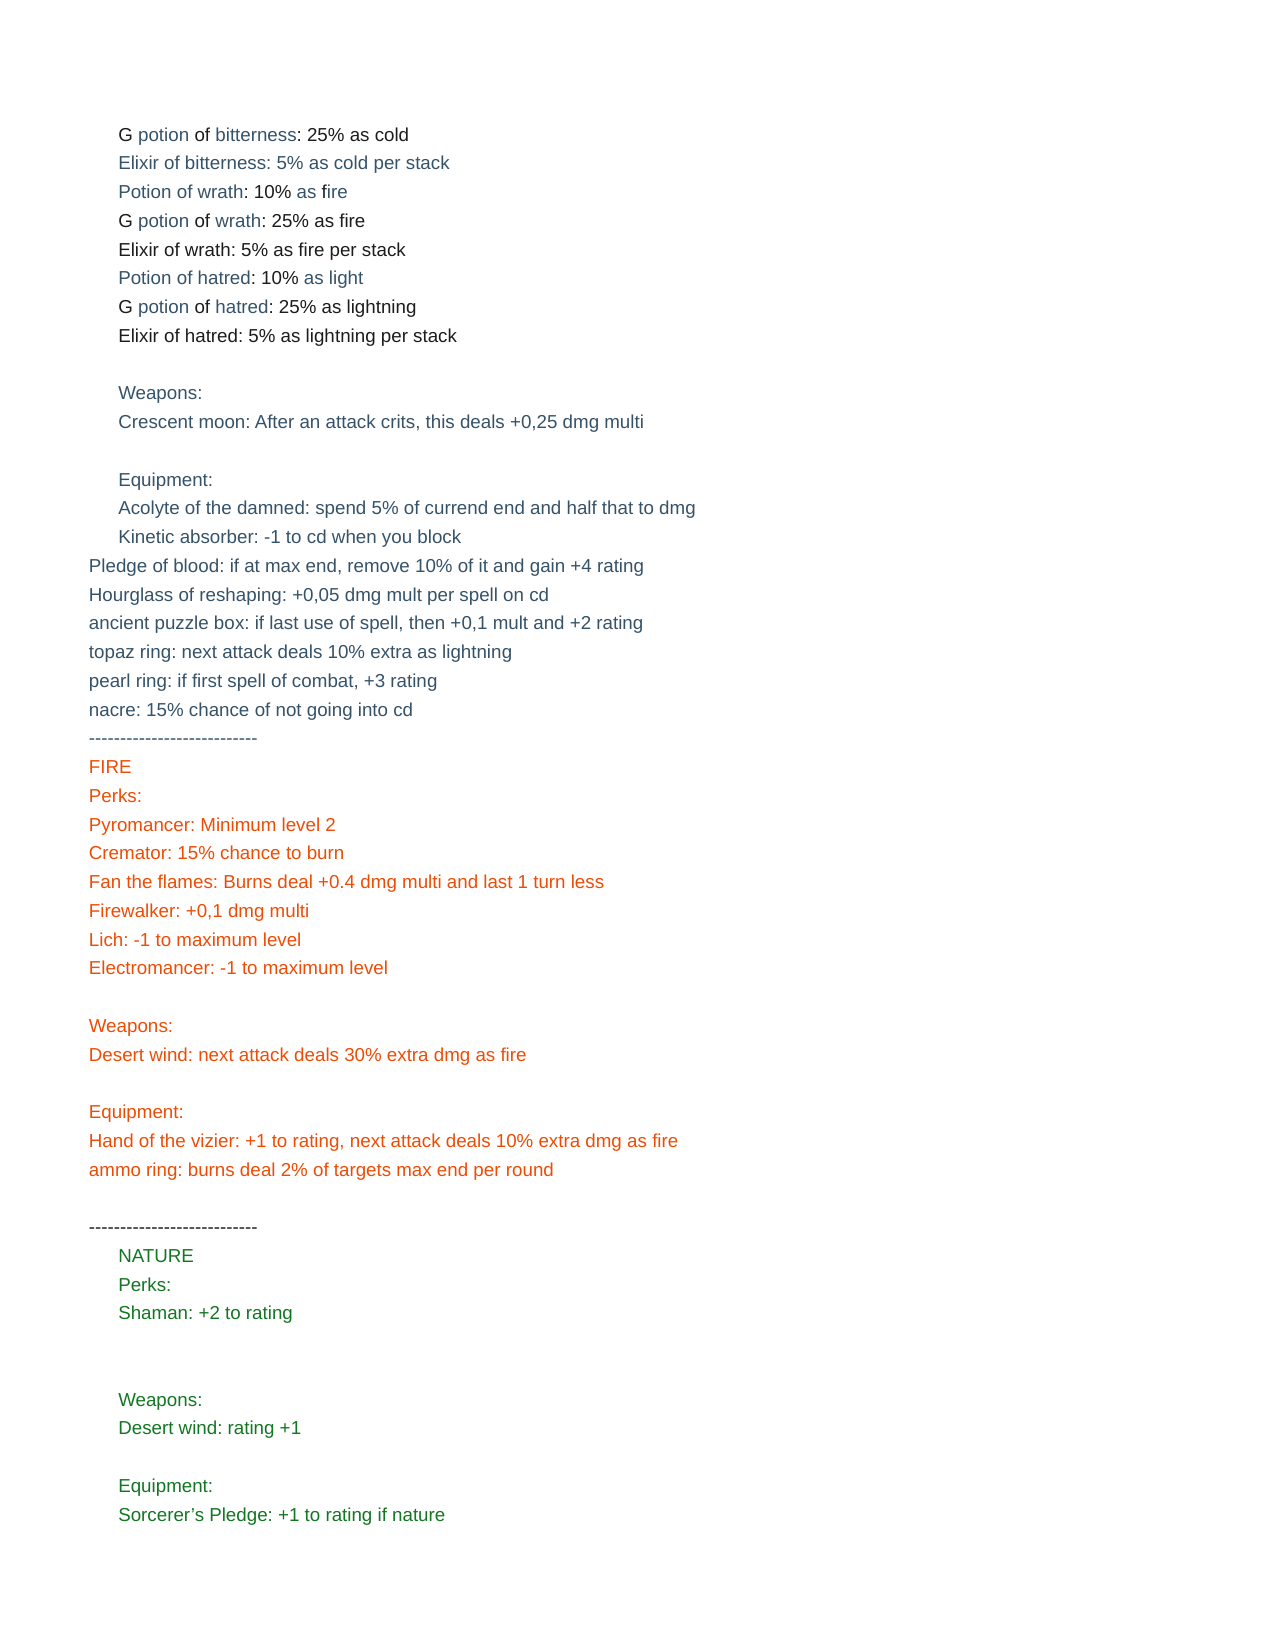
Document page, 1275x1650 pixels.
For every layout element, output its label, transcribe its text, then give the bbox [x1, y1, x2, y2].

text Desert wind: rating +1 [118, 1412, 1157, 1441]
text Cremator: 15% chance to burn [89, 837, 1157, 866]
text Elixir of hatred: 5% as lightning per stack [118, 319, 1157, 348]
text Lich: -1 to maximum level [89, 923, 1157, 952]
text Potion of wrath: 10% as fire [118, 176, 1157, 204]
text G potion of bitterness: 25% as cold [118, 118, 1157, 147]
text Electromancer: -1 to maximum level [89, 952, 1157, 981]
text Sorcerer’s Pledge: +1 to rating if nature [118, 1498, 1157, 1527]
text topaz ring: next attack deals 10% extra as lightning [89, 636, 1157, 664]
text G potion of wrath: 25% as fire [118, 204, 1157, 233]
text Hourglass of reshaping: +0,05 dmg mult per spell on cd [89, 578, 1157, 607]
text nacre: 15% chance of not going into cd [89, 693, 1157, 722]
text Perks: [118, 1268, 1157, 1297]
text Kinetic absorber: -1 to cd when you block [118, 521, 1157, 549]
text Elixir of wrath: 5% as fire per stack [118, 233, 1157, 262]
text Potion of hatred: 10% as light [118, 262, 1157, 291]
text ammo ring: burns deal 2% of targets max end per round [89, 1153, 1157, 1182]
text Weapons: [118, 1383, 1157, 1412]
text Equipment: [118, 463, 1157, 492]
text Hand of the vizier: +1 to rating, next attack deals 10% extra dmg as fire [89, 1124, 1157, 1153]
text Elixir of bitterness: 5% as cold per stack [118, 147, 1157, 176]
text Desert wind: next attack deals 30% extra dmg as fire [89, 1038, 1157, 1067]
text NATURE [118, 1239, 1157, 1268]
text Perks: [89, 779, 1157, 808]
text Pyromancer: Minimum level 2 [89, 808, 1157, 837]
text ancient puzzle box: if last use of spell, then +0,1 mult and +2 rating [89, 607, 1157, 636]
text Weapons: [118, 377, 1157, 406]
text FIRE [89, 751, 1157, 779]
text G potion of hatred: 25% as lightning [118, 291, 1157, 319]
text Crescent moon: After an attack crits, this deals +0,25 dmg multi [118, 406, 1157, 434]
text Pledge of blood: if at max end, remove 10% of it and gain +4 rating [89, 549, 1157, 578]
text Acolyte of the damned: spend 5% of currend end and half that to dmg [118, 492, 1157, 521]
text Weapons: [89, 1009, 1157, 1038]
text Firewalker: +0,1 dmg multi [89, 894, 1157, 923]
text --------------------------- [89, 722, 1157, 751]
text --------------------------- [89, 1211, 1157, 1239]
text pearl ring: if first spell of combat, +3 rating [89, 664, 1157, 693]
text Fan the flames: Burns deal +0.4 dmg multi and last 1 turn less [89, 866, 1157, 894]
text Equipment: [89, 1096, 1157, 1124]
text Equipment: [118, 1469, 1157, 1498]
text Shaman: +2 to rating [118, 1297, 1157, 1326]
